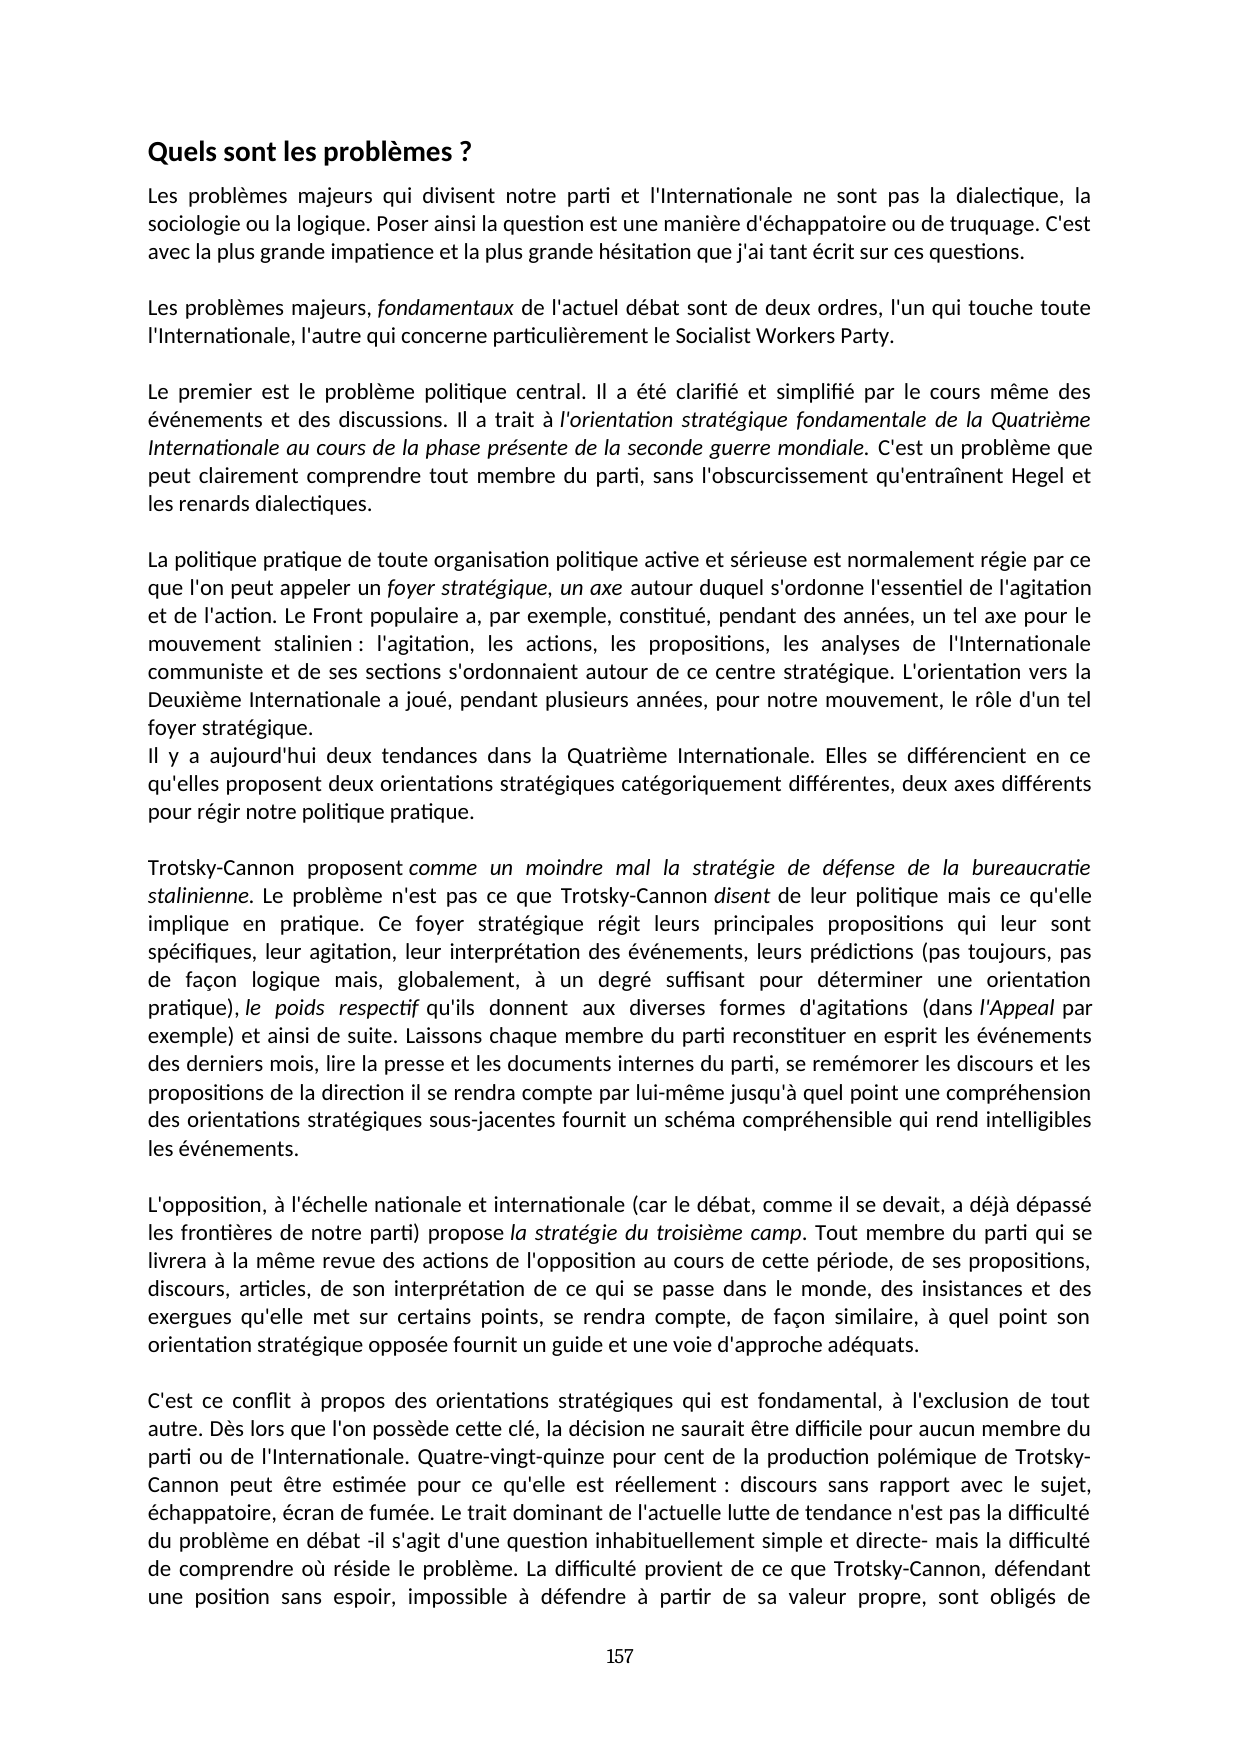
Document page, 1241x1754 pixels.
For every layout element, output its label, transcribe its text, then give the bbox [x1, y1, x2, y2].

text Le premier est le problème politique central. Il a été clarifié et simplifié par le cours même des événements et des discussions. Il a trait à l'orientation stratégique fondamentale de la Quatrième Internationale au cours de la phase présente de la seconde guerre mondiale. C'est un problème que peut clairement comprendre tout membre du parti, sans l'obscurcissement qu'entraînent Hegel et les renards dialectiques. [148, 377, 1093, 517]
text L'opposition, à l'échelle nationale et internationale (car le débat, comme il se devait, a déjà dépassé les frontières de notre parti) propose la stratégie du troisième camp. Tout membre du parti qui se livrera à la même revue des actions de l'opposition au cours de cette période, de ses propositions, discours, articles, de son interprétation de ce qui se passe dans le monde, des insistances et des exergues qu'elle met sur certains points, se rendra compte, de façon similaire, à quel point son orientation stratégique opposée fournit un guide et une voie d'approche adéquats. [148, 1190, 1093, 1358]
text Trotsky-Cannon proposent comme un moindre mal la stratégie de défense de la bureaucratie stalinienne. Le problème n'est pas ce que Trotsky-Cannon disent de leur politique mais ce qu'elle implique en pratique. Ce foyer stratégique régit leurs principales propositions qui leur sont spécifiques, leur agitation, leur interprétation des événements, leurs prédictions (pas toujours, pas de façon logique mais, globalement, à un degré suffisant pour déterminer une orientation pratique), le poids respectif qu'ils donnent aux diverses formes d'agitations (dans l'Appeal par exemple) et ainsi de suite. Laissons chaque membre du parti reconstituer en esprit les événements des derniers mois, lire la presse et les documents internes du parti, se remémorer les discours et les propositions de la direction il se rendra compte par lui-même jusqu'à quel point une compréhension des orientations stratégiques sous-jacentes fournit un schéma compréhensible qui rend intelligibles les événements. [148, 853, 1093, 1162]
text Les problèmes majeurs qui divisent notre parti et l'Internationale ne sont pas la dialectique, la sociologie ou la logique. Poser ainsi la question est une manière d'échappatoire ou de truquage. C'est avec la plus grande impatience et la plus grande hésitation que j'ai tant écrit sur ces questions. [148, 181, 1093, 265]
text Quels sont les problèmes ? [148, 133, 1093, 168]
text Les problèmes majeurs, fondamentaux de l'actuel débat sont de deux ordres, l'un qui touche toute l'Internationale, l'autre qui concerne particulièrement le Socialist Workers Party. [148, 293, 1093, 349]
text La politique pratique de toute organisation politique active et sérieuse est normalement régie par ce que l'on peut appeler un foyer stratégique, un axe autour duquel s'ordonne l'essentiel de l'agitation et de l'action. Le Front populaire a, par exemple, constitué, pendant des années, un tel axe pour le mouvement stalinien : l'agitation, les actions, les propositions, les analyses de l'Internationale communiste et de ses sections s'ordonnaient autour de ce centre stratégique. L'orientation vers la Deuxième Internationale a joué, pendant plusieurs années, pour notre mouvement, le rôle d'un tel foyer stratégique. [148, 545, 1093, 741]
text C'est ce conflit à propos des orientations stratégiques qui est fondamental, à l'exclusion de tout autre. Dès lors que l'on possède cette clé, la décision ne saurait être difficile pour aucun membre du parti ou de l'Internationale. Quatre-vingt-quinze pour cent de la production polémique de Trotsky-Cannon peut être estimée pour ce qu'elle est réellement : discours sans rapport avec le sujet, échappatoire, écran de fumée. Le trait dominant de l'actuelle lutte de tendance n'est pas la difficulté du problème en débat -il s'agit d'une question inhabituellement simple et directe- mais la difficulté de comprendre où réside le problème. La difficulté provient de ce que Trotsky-Cannon, défendant une position sans espoir, impossible à défendre à partir de sa valeur propre, sont obligés de [148, 1386, 1093, 1610]
text Il y a aujourd'hui deux tendances dans la Quatrième Internationale. Elles se différencient en ce qu'elles proposent deux orientations stratégiques catégoriquement différentes, deux axes différents pour régir notre politique pratique. [148, 741, 1093, 825]
